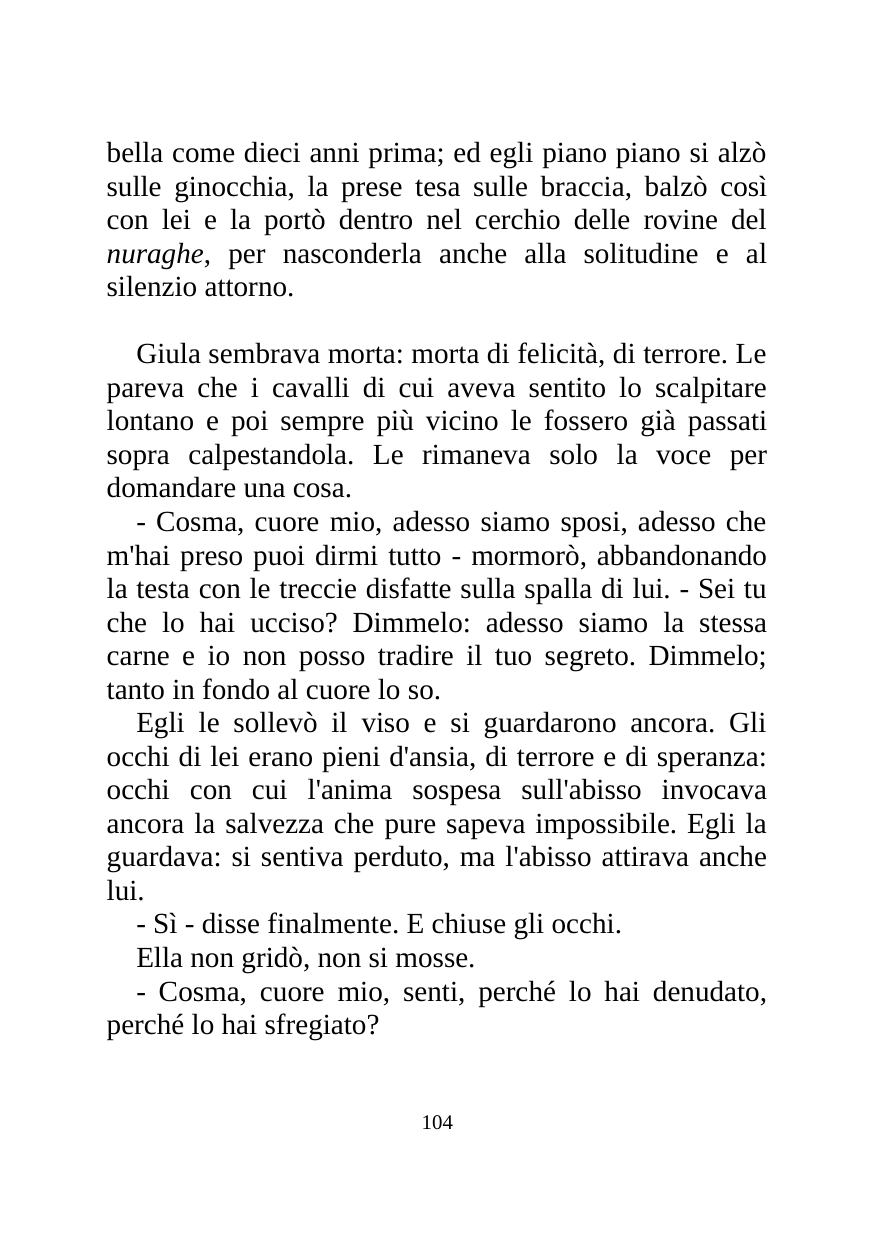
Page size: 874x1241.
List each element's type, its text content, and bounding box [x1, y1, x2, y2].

text Giula sembrava morta: morta di felicità, di terrore. Le pareva che i cavalli di cui aveva sentito lo scalpitare lontano e poi sempre più vicino le fossero già passati sopra calpestandola. Le rimaneva solo la voce per domandare una cosa. [106, 336, 768, 504]
text - Cosma, cuore mio, adesso siamo sposi, adesso che m'hai preso puoi dirmi tutto - mormorò, abbandonando la testa con le treccie disfatte sulla spalla di lui. - Sei tu che lo hai ucciso? Dimmelo: adesso siamo la stessa carne e io non posso tradire il tuo segreto. Dimmelo; tanto in fondo al cuore lo so. [106, 504, 768, 705]
text - Cosma, cuore mio, senti, perché lo hai denudato, perché lo hai sfregiato? [106, 974, 768, 1041]
text bella come dieci anni prima; ed egli piano piano si alzò sulle ginocchia, la prese tesa sulle braccia, balzò così con lei e la portò dentro nel cerchio delle rovine del nuraghe, per nasconderla anche alla solitudine e al silenzio attorno. [106, 135, 768, 303]
text - Sì - disse finalmente. E chiuse gli occhi. [106, 907, 768, 940]
text Ella non gridò, non si mosse. [106, 940, 768, 974]
text Egli le sollevò il viso e si guardarono ancora. Gli occhi di lei erano pieni d'ansia, di terrore e di speranza: occhi con cui l'anima sospesa sull'abisso invocava ancora la salvezza che pure sapeva impossibile. Egli la guardava: si sentiva perduto, ma l'abisso attirava anche lui. [106, 705, 768, 907]
